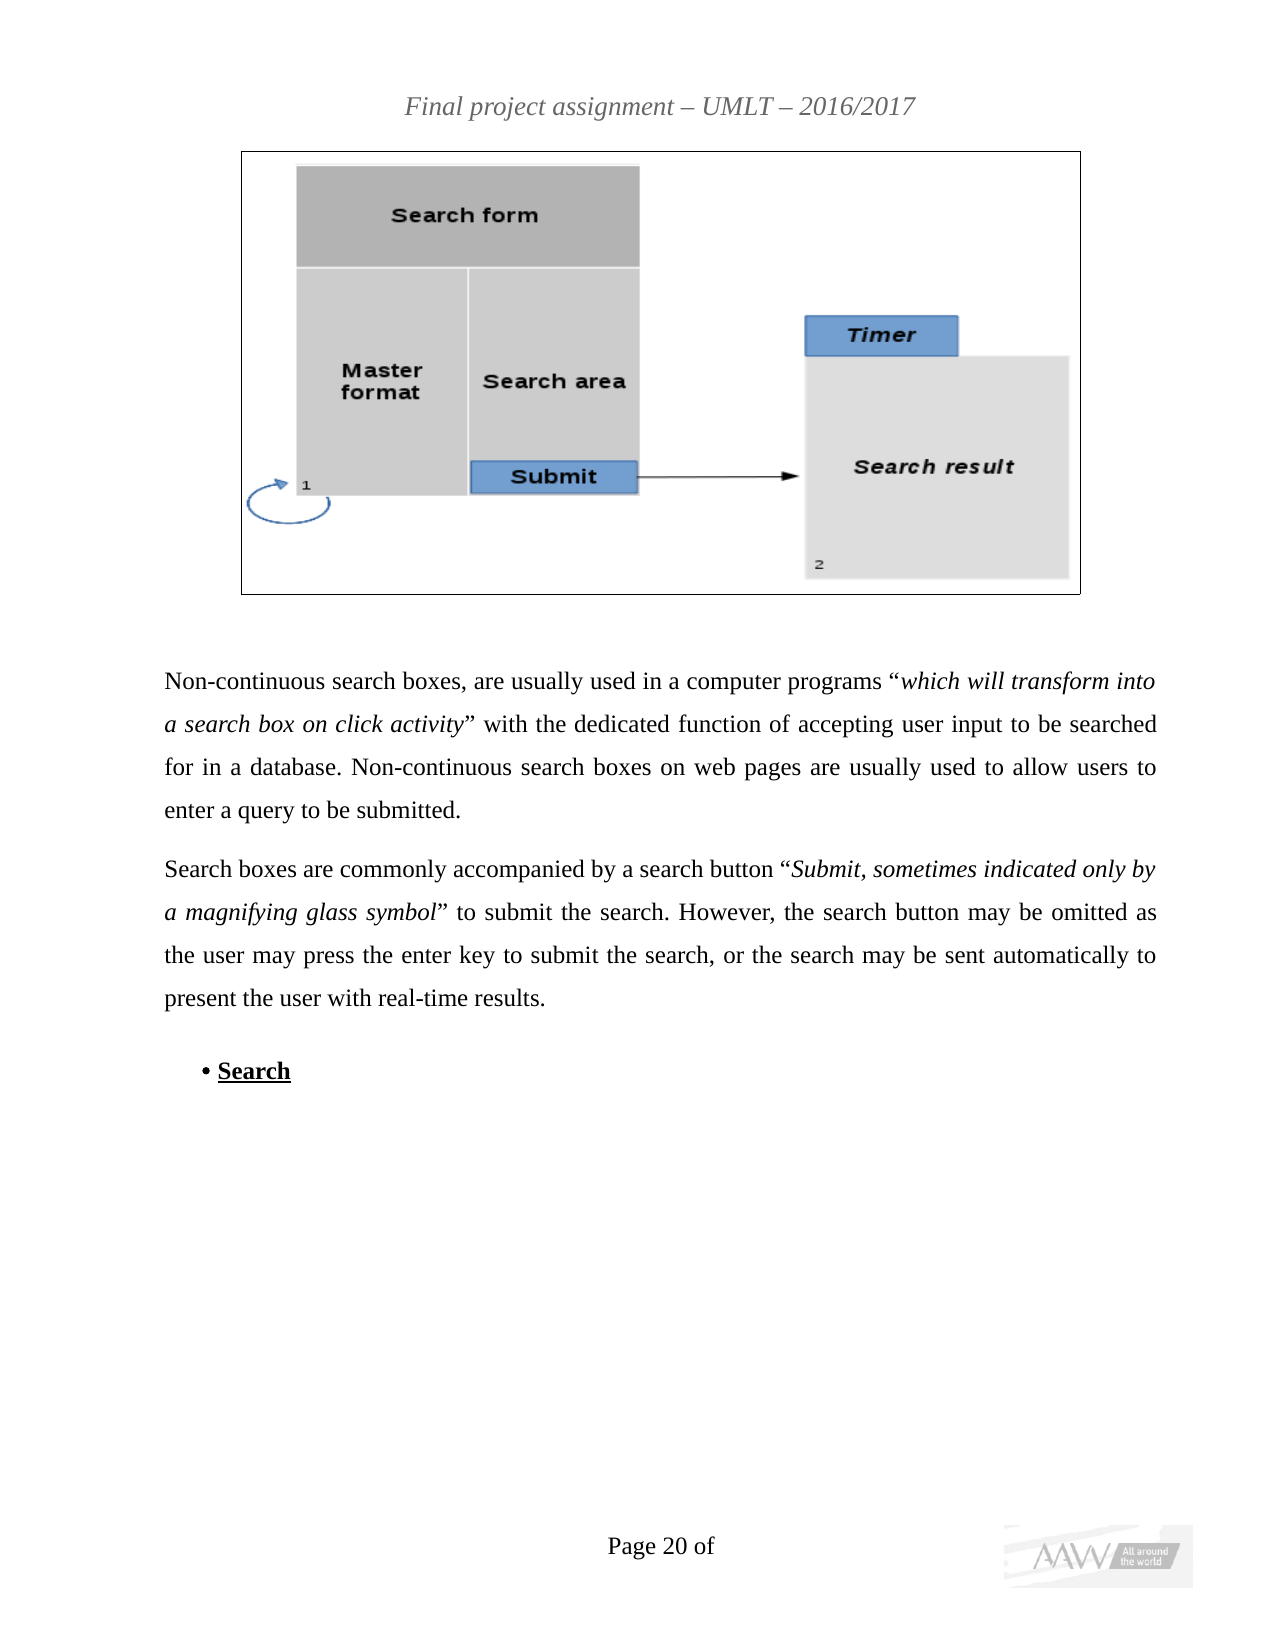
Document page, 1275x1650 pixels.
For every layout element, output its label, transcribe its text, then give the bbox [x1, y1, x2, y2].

text Non-continuous search boxes, are usually used in a computer programs “which will transform into a search box on click activity” with the dedicated function of accepting user input to be searched for in a database. Non-continuous search boxes on web pages are usually used to allow users to enter a query to be submitted. [164, 666, 1158, 824]
picture [244, 154, 1078, 591]
text Search boxes are commonly accompanied by a search button “Submit, sometimes indicated only by a magnifying glass symbol” to submit the search. However, the search button may be omitted as the user may press the enter key to submit the search, or the search may be sent automatically to present the user with real-time results. [164, 854, 1158, 1012]
list Search [202, 1056, 1158, 1085]
picture [1003, 1525, 1193, 1588]
